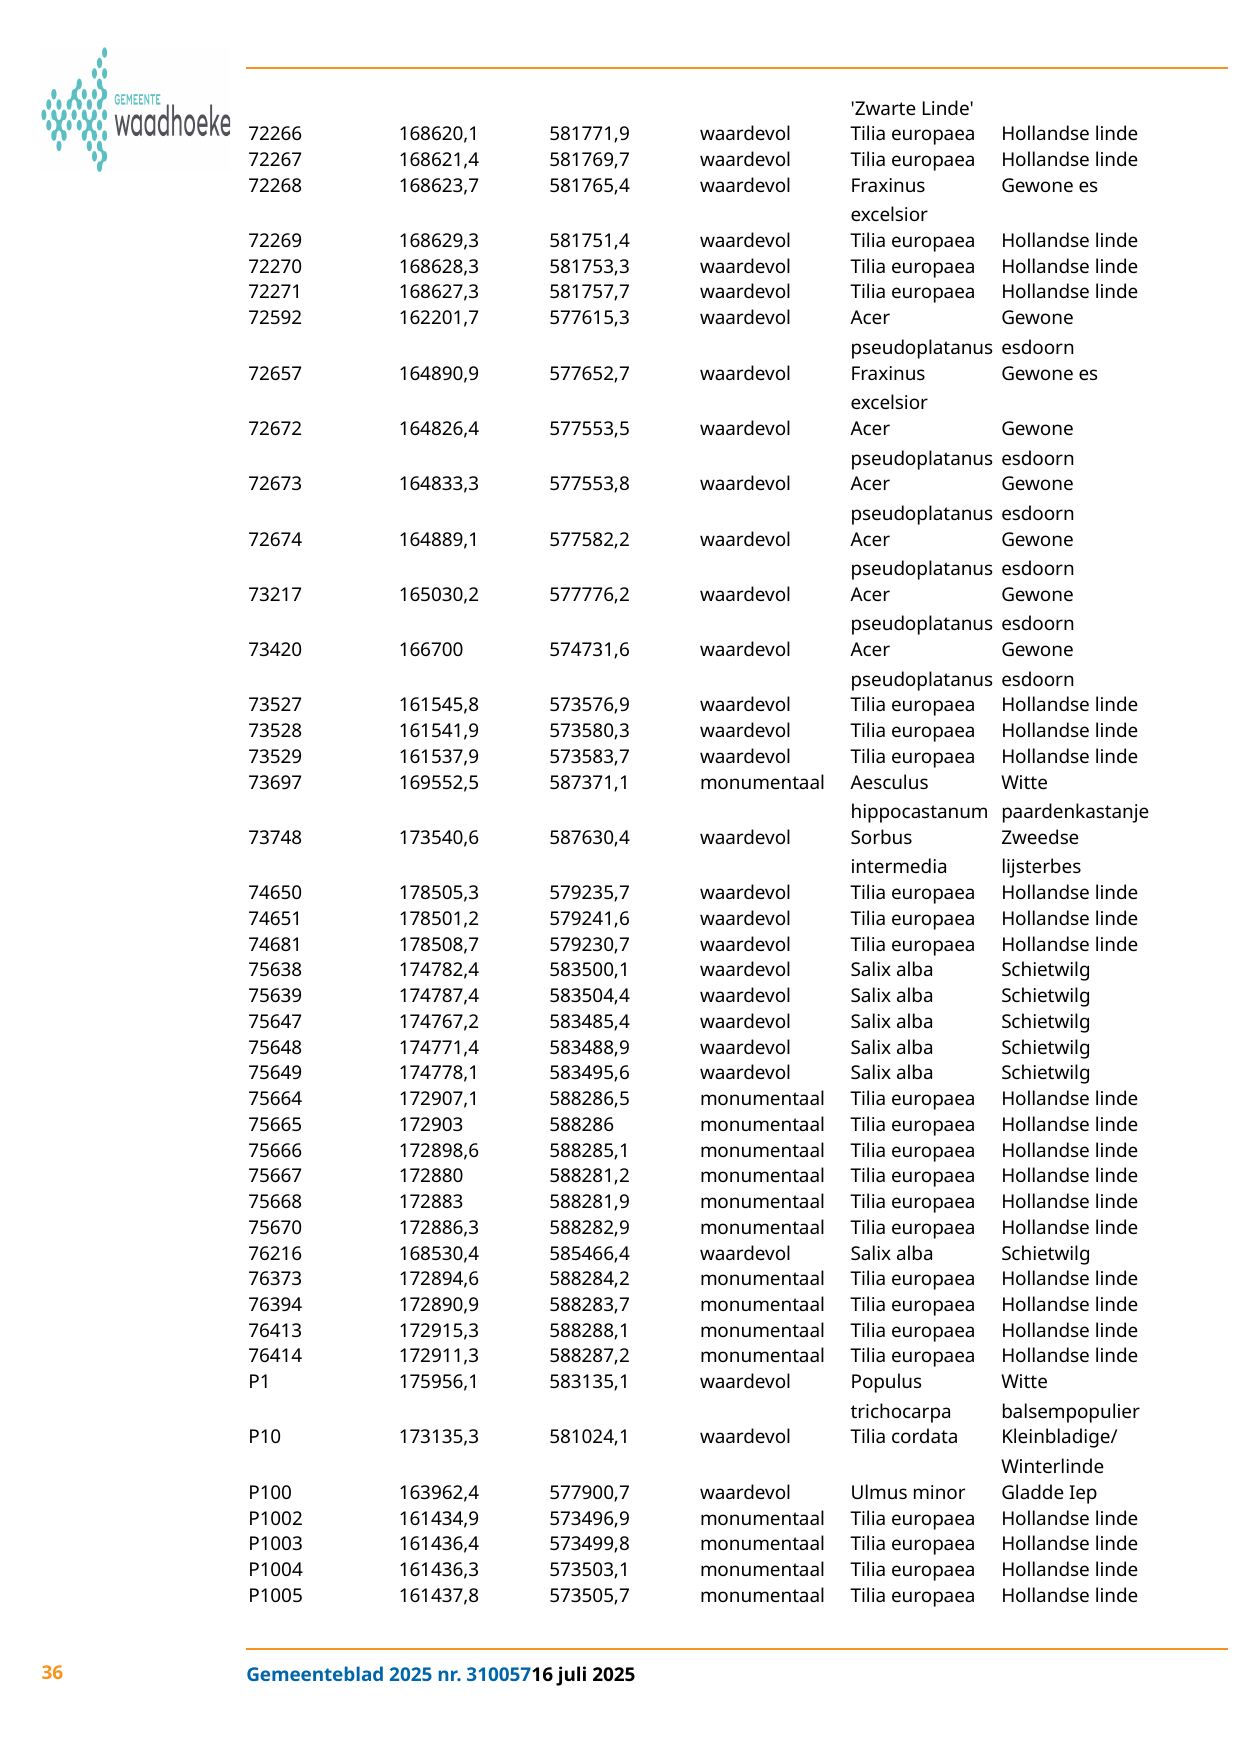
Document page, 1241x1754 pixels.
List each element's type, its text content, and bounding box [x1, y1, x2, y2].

table_cell 168629,3 [399, 227, 549, 253]
table_cell 161537,9 [399, 743, 549, 769]
table_cell Tilia europaea [850, 931, 1001, 957]
table_cell 75668 [248, 1188, 398, 1214]
table_cell 75666 [248, 1137, 398, 1162]
table_cell waardevol [700, 305, 850, 360]
table_cell 174782,4 [399, 957, 549, 982]
table_cell Salix alba [850, 983, 1001, 1008]
table_cell 173135,3 [399, 1424, 549, 1479]
table_cell 72657 [248, 360, 398, 415]
table_cell Hollandse linde [1001, 1111, 1152, 1137]
table_cell Gewone es [1001, 360, 1152, 415]
table_cell waardevol [700, 279, 850, 304]
table_cell monumentaal [700, 1265, 850, 1291]
table_cell 583495,6 [549, 1060, 700, 1085]
table_cell 73527 [248, 692, 398, 717]
table_cell 73217 [248, 581, 398, 636]
table_cell waardevol [700, 880, 850, 905]
table_cell 73529 [248, 743, 398, 769]
table_cell 172894,6 [399, 1265, 549, 1291]
table_cell 75647 [248, 1008, 398, 1034]
table_cell Gladde Iep [1001, 1479, 1152, 1505]
table_cell Salix alba [850, 1034, 1001, 1059]
table_cell 581765,4 [549, 172, 700, 227]
table_cell 573576,9 [549, 692, 700, 717]
table_cell 577615,3 [549, 305, 700, 360]
table_cell Hollandse linde [1001, 1265, 1152, 1291]
table_cell 588283,7 [549, 1291, 700, 1317]
table_cell Acer pseudoplatanus [850, 581, 1001, 636]
table_cell 165030,2 [399, 581, 549, 636]
table_cell Hollandse linde [1001, 1085, 1152, 1111]
table_cell 75649 [248, 1060, 398, 1085]
table_cell 587371,1 [549, 769, 700, 824]
table_cell waardevol [700, 470, 850, 526]
table_cell monumentaal [700, 769, 850, 824]
table_cell Tilia europaea [850, 743, 1001, 769]
table_cell Hollandse linde [1001, 1163, 1152, 1188]
table_cell 161434,9 [399, 1505, 549, 1530]
table_cell P100 [248, 1479, 398, 1505]
table_cell Tilia europaea [850, 1530, 1001, 1556]
table_cell Salix alba [850, 1240, 1001, 1265]
table_cell Gewone esdoorn [1001, 470, 1152, 526]
table_cell 583135,1 [549, 1368, 700, 1424]
table_cell Hollandse linde [1001, 692, 1152, 717]
table_cell waardevol [700, 636, 850, 692]
table_cell Tilia europaea [850, 1214, 1001, 1240]
table_cell Hollandse linde [1001, 146, 1152, 172]
table_cell Tilia europaea [850, 121, 1001, 146]
table_cell Sorbus intermedia [850, 824, 1001, 879]
table_cell 72592 [248, 305, 398, 360]
table_cell 583485,4 [549, 1008, 700, 1034]
table_cell 164833,3 [399, 470, 549, 526]
table_cell Tilia europaea [850, 692, 1001, 717]
table_cell Tilia europaea [850, 1505, 1001, 1530]
table_cell 72268 [248, 172, 398, 227]
table_cell monumentaal [700, 1582, 850, 1608]
table_cell Gewone esdoorn [1001, 581, 1152, 636]
table_cell waardevol [700, 1034, 850, 1059]
table_cell waardevol [700, 824, 850, 879]
table_cell monumentaal [700, 1505, 850, 1530]
table_cell 72673 [248, 470, 398, 526]
table_cell 588284,2 [549, 1265, 700, 1291]
picture [41, 47, 231, 172]
table_cell monumentaal [700, 1317, 850, 1343]
table_cell Tilia europaea [850, 1111, 1001, 1137]
table_cell Tilia europaea [850, 1265, 1001, 1291]
table_cell 577776,2 [549, 581, 700, 636]
table_cell P1004 [248, 1556, 398, 1582]
table_cell Gewone es [1001, 172, 1152, 227]
table_cell waardevol [700, 1479, 850, 1505]
table_cell 581753,3 [549, 253, 700, 279]
table_cell 581751,4 [549, 227, 700, 253]
table_cell Gewone esdoorn [1001, 305, 1152, 360]
table_cell 175956,1 [399, 1368, 549, 1424]
table_cell Hollandse linde [1001, 253, 1152, 279]
table_cell 75664 [248, 1085, 398, 1111]
table_cell Tilia cordata [850, 1424, 1001, 1479]
table_cell waardevol [700, 1008, 850, 1034]
table_cell 579230,7 [549, 931, 700, 957]
table_cell Tilia europaea [850, 1163, 1001, 1188]
table_cell Tilia europaea [850, 880, 1001, 905]
table_cell Hollandse linde [1001, 1530, 1152, 1556]
table_cell waardevol [700, 718, 850, 743]
table_cell Tilia europaea [850, 146, 1001, 172]
table_cell 76414 [248, 1343, 398, 1368]
table_cell 75638 [248, 957, 398, 982]
table_cell monumentaal [700, 1343, 850, 1368]
table_cell Schietwilg [1001, 983, 1152, 1008]
table_cell waardevol [700, 1240, 850, 1265]
table_cell monumentaal [700, 1530, 850, 1556]
table_cell 577900,7 [549, 1479, 700, 1505]
table_cell 573583,7 [549, 743, 700, 769]
table_cell Witte paardenkastanje [1001, 769, 1152, 824]
table_cell Schietwilg [1001, 957, 1152, 982]
table_cell 172907,1 [399, 1085, 549, 1111]
table_cell 588281,9 [549, 1188, 700, 1214]
table_cell Aesculus hippocastanum [850, 769, 1001, 824]
table_cell waardevol [700, 692, 850, 717]
table_cell waardevol [700, 931, 850, 957]
table_cell 577652,7 [549, 360, 700, 415]
table_cell [1001, 95, 1152, 121]
table_cell Tilia europaea [850, 1291, 1001, 1317]
table_cell 76394 [248, 1291, 398, 1317]
table_cell 172915,3 [399, 1317, 549, 1343]
table_cell 577553,5 [549, 415, 700, 470]
table_cell monumentaal [700, 1163, 850, 1188]
table_cell waardevol [700, 1368, 850, 1424]
table_cell 172890,9 [399, 1291, 549, 1317]
table_cell Gewone esdoorn [1001, 526, 1152, 581]
table_cell waardevol [700, 253, 850, 279]
table_cell 588282,9 [549, 1214, 700, 1240]
table_cell Hollandse linde [1001, 1188, 1152, 1214]
table_cell monumentaal [700, 1291, 850, 1317]
table_cell 583500,1 [549, 957, 700, 982]
table_cell waardevol [700, 581, 850, 636]
table_cell P10 [248, 1424, 398, 1479]
table_cell 161437,8 [399, 1582, 549, 1608]
table_cell 585466,4 [549, 1240, 700, 1265]
table_cell Salix alba [850, 957, 1001, 982]
table_cell Tilia europaea [850, 905, 1001, 931]
table_cell P1 [248, 1368, 398, 1424]
table_cell Hollandse linde [1001, 718, 1152, 743]
table_cell 579235,7 [549, 880, 700, 905]
table_cell 581024,1 [549, 1424, 700, 1479]
table_cell 72270 [248, 253, 398, 279]
table_cell 168621,4 [399, 146, 549, 172]
table_cell 573580,3 [549, 718, 700, 743]
table_cell 588287,2 [549, 1343, 700, 1368]
table_cell 574731,6 [549, 636, 700, 692]
table_cell 174787,4 [399, 983, 549, 1008]
table_cell Witte balsempopulier [1001, 1368, 1152, 1424]
table_cell 73748 [248, 824, 398, 879]
table_cell Hollandse linde [1001, 1556, 1152, 1582]
table_cell waardevol [700, 743, 850, 769]
table_cell 573496,9 [549, 1505, 700, 1530]
table_cell 583488,9 [549, 1034, 700, 1059]
table_cell 588281,2 [549, 1163, 700, 1188]
table_cell 168620,1 [399, 121, 549, 146]
table_cell Zweedse lijsterbes [1001, 824, 1152, 879]
table_cell 573503,1 [549, 1556, 700, 1582]
table_cell waardevol [700, 121, 850, 146]
table_cell 174778,1 [399, 1060, 549, 1085]
table_cell 164890,9 [399, 360, 549, 415]
table_cell Hollandse linde [1001, 743, 1152, 769]
table_cell Hollandse linde [1001, 1291, 1152, 1317]
table_cell Gewone esdoorn [1001, 415, 1152, 470]
table_cell 75665 [248, 1111, 398, 1137]
table_cell 75648 [248, 1034, 398, 1059]
table_cell 75670 [248, 1214, 398, 1240]
table_cell 163962,4 [399, 1479, 549, 1505]
table_cell Schietwilg [1001, 1034, 1152, 1059]
table_cell 588288,1 [549, 1317, 700, 1343]
table_cell [248, 95, 398, 121]
table_cell Acer pseudoplatanus [850, 415, 1001, 470]
table_cell 588286,5 [549, 1085, 700, 1111]
table_cell 172898,6 [399, 1137, 549, 1162]
table_cell Hollandse linde [1001, 1137, 1152, 1162]
table_cell 172903 [399, 1111, 549, 1137]
table_cell Hollandse linde [1001, 227, 1152, 253]
table_cell 74681 [248, 931, 398, 957]
table_cell 178505,3 [399, 880, 549, 905]
table_cell 587630,4 [549, 824, 700, 879]
table_cell 172911,3 [399, 1343, 549, 1368]
table_cell 166700 [399, 636, 549, 692]
table_cell 161541,9 [399, 718, 549, 743]
table_cell 73697 [248, 769, 398, 824]
table_cell 73528 [248, 718, 398, 743]
table_cell P1002 [248, 1505, 398, 1530]
table_cell Tilia europaea [850, 1343, 1001, 1368]
table_cell 172880 [399, 1163, 549, 1188]
table_cell 72271 [248, 279, 398, 304]
table_cell Hollandse linde [1001, 905, 1152, 931]
table_cell 581769,7 [549, 146, 700, 172]
table_cell 577553,8 [549, 470, 700, 526]
table_cell monumentaal [700, 1137, 850, 1162]
table_cell Hollandse linde [1001, 1505, 1152, 1530]
table_cell 72266 [248, 121, 398, 146]
table_cell 72269 [248, 227, 398, 253]
table_cell waardevol [700, 983, 850, 1008]
table_cell Acer pseudoplatanus [850, 470, 1001, 526]
table_cell 164889,1 [399, 526, 549, 581]
table_cell 172886,3 [399, 1214, 549, 1240]
table_cell 72672 [248, 415, 398, 470]
table_cell Hollandse linde [1001, 1343, 1152, 1368]
table_cell Tilia europaea [850, 279, 1001, 304]
table_cell 76413 [248, 1317, 398, 1343]
table_cell Acer pseudoplatanus [850, 526, 1001, 581]
table_cell waardevol [700, 360, 850, 415]
table_cell 76373 [248, 1265, 398, 1291]
table_cell Hollandse linde [1001, 121, 1152, 146]
table_cell 'Zwarte Linde' [850, 95, 1001, 121]
table_cell [700, 95, 850, 121]
table_cell 74650 [248, 880, 398, 905]
table_cell 168530,4 [399, 1240, 549, 1265]
table_cell Hollandse linde [1001, 1214, 1152, 1240]
table_cell Schietwilg [1001, 1060, 1152, 1085]
table_cell 162201,7 [399, 305, 549, 360]
table_cell Salix alba [850, 1060, 1001, 1085]
table_cell waardevol [700, 415, 850, 470]
table_cell 174771,4 [399, 1034, 549, 1059]
table_cell Schietwilg [1001, 1008, 1152, 1034]
table_cell Tilia europaea [850, 1556, 1001, 1582]
table_cell 588285,1 [549, 1137, 700, 1162]
table_cell 581771,9 [549, 121, 700, 146]
table_cell Tilia europaea [850, 1188, 1001, 1214]
table_cell 161436,3 [399, 1556, 549, 1582]
table_cell waardevol [700, 1060, 850, 1085]
table_cell 172883 [399, 1188, 549, 1214]
table_cell waardevol [700, 172, 850, 227]
table_cell Gewone esdoorn [1001, 636, 1152, 692]
table_cell Ulmus minor [850, 1479, 1001, 1505]
table_cell 178501,2 [399, 905, 549, 931]
table_cell 76216 [248, 1240, 398, 1265]
table_cell 75639 [248, 983, 398, 1008]
table_cell 164826,4 [399, 415, 549, 470]
table_cell Tilia europaea [850, 718, 1001, 743]
table_cell 583504,4 [549, 983, 700, 1008]
table_cell 72674 [248, 526, 398, 581]
table_cell Hollandse linde [1001, 279, 1152, 304]
table_cell Populus trichocarpa [850, 1368, 1001, 1424]
table_cell 174767,2 [399, 1008, 549, 1034]
table_cell 573505,7 [549, 1582, 700, 1608]
table_cell Tilia europaea [850, 1582, 1001, 1608]
table_cell monumentaal [700, 1214, 850, 1240]
table_cell P1005 [248, 1582, 398, 1608]
table_cell 579241,6 [549, 905, 700, 931]
table_cell 75667 [248, 1163, 398, 1188]
table_cell Tilia europaea [850, 1137, 1001, 1162]
table_cell monumentaal [700, 1556, 850, 1582]
table_cell Tilia europaea [850, 253, 1001, 279]
table_cell 168627,3 [399, 279, 549, 304]
table_cell Hollandse linde [1001, 880, 1152, 905]
table_cell [399, 95, 549, 121]
table_cell Acer pseudoplatanus [850, 305, 1001, 360]
table_cell Salix alba [850, 1008, 1001, 1034]
table_cell 577582,2 [549, 526, 700, 581]
table_cell Fraxinus excelsior [850, 172, 1001, 227]
table_cell monumentaal [700, 1188, 850, 1214]
table_cell 168623,7 [399, 172, 549, 227]
table_cell waardevol [700, 526, 850, 581]
table_cell waardevol [700, 905, 850, 931]
table_cell Acer pseudoplatanus [850, 636, 1001, 692]
table_cell [549, 95, 700, 121]
table_cell 168628,3 [399, 253, 549, 279]
table_cell monumentaal [700, 1111, 850, 1137]
table_cell 161545,8 [399, 692, 549, 717]
table_cell 72267 [248, 146, 398, 172]
table_cell monumentaal [700, 1085, 850, 1111]
table_cell 573499,8 [549, 1530, 700, 1556]
table_cell Tilia europaea [850, 227, 1001, 253]
table_cell Fraxinus excelsior [850, 360, 1001, 415]
table_cell waardevol [700, 1424, 850, 1479]
table_cell 169552,5 [399, 769, 549, 824]
table_cell waardevol [700, 146, 850, 172]
table_cell Tilia europaea [850, 1085, 1001, 1111]
table_cell 74651 [248, 905, 398, 931]
table_cell 588286 [549, 1111, 700, 1137]
table_cell P1003 [248, 1530, 398, 1556]
table_cell Kleinbladige/Winterlinde [1001, 1424, 1152, 1479]
table_cell Schietwilg [1001, 1240, 1152, 1265]
table_cell 173540,6 [399, 824, 549, 879]
table_cell Hollandse linde [1001, 931, 1152, 957]
table_cell 73420 [248, 636, 398, 692]
table_cell 178508,7 [399, 931, 549, 957]
table_cell 161436,4 [399, 1530, 549, 1556]
table_cell Hollandse linde [1001, 1317, 1152, 1343]
table_cell 581757,7 [549, 279, 700, 304]
table_cell waardevol [700, 957, 850, 982]
table_cell waardevol [700, 227, 850, 253]
table_cell Tilia europaea [850, 1317, 1001, 1343]
table_cell Hollandse linde [1001, 1582, 1152, 1608]
